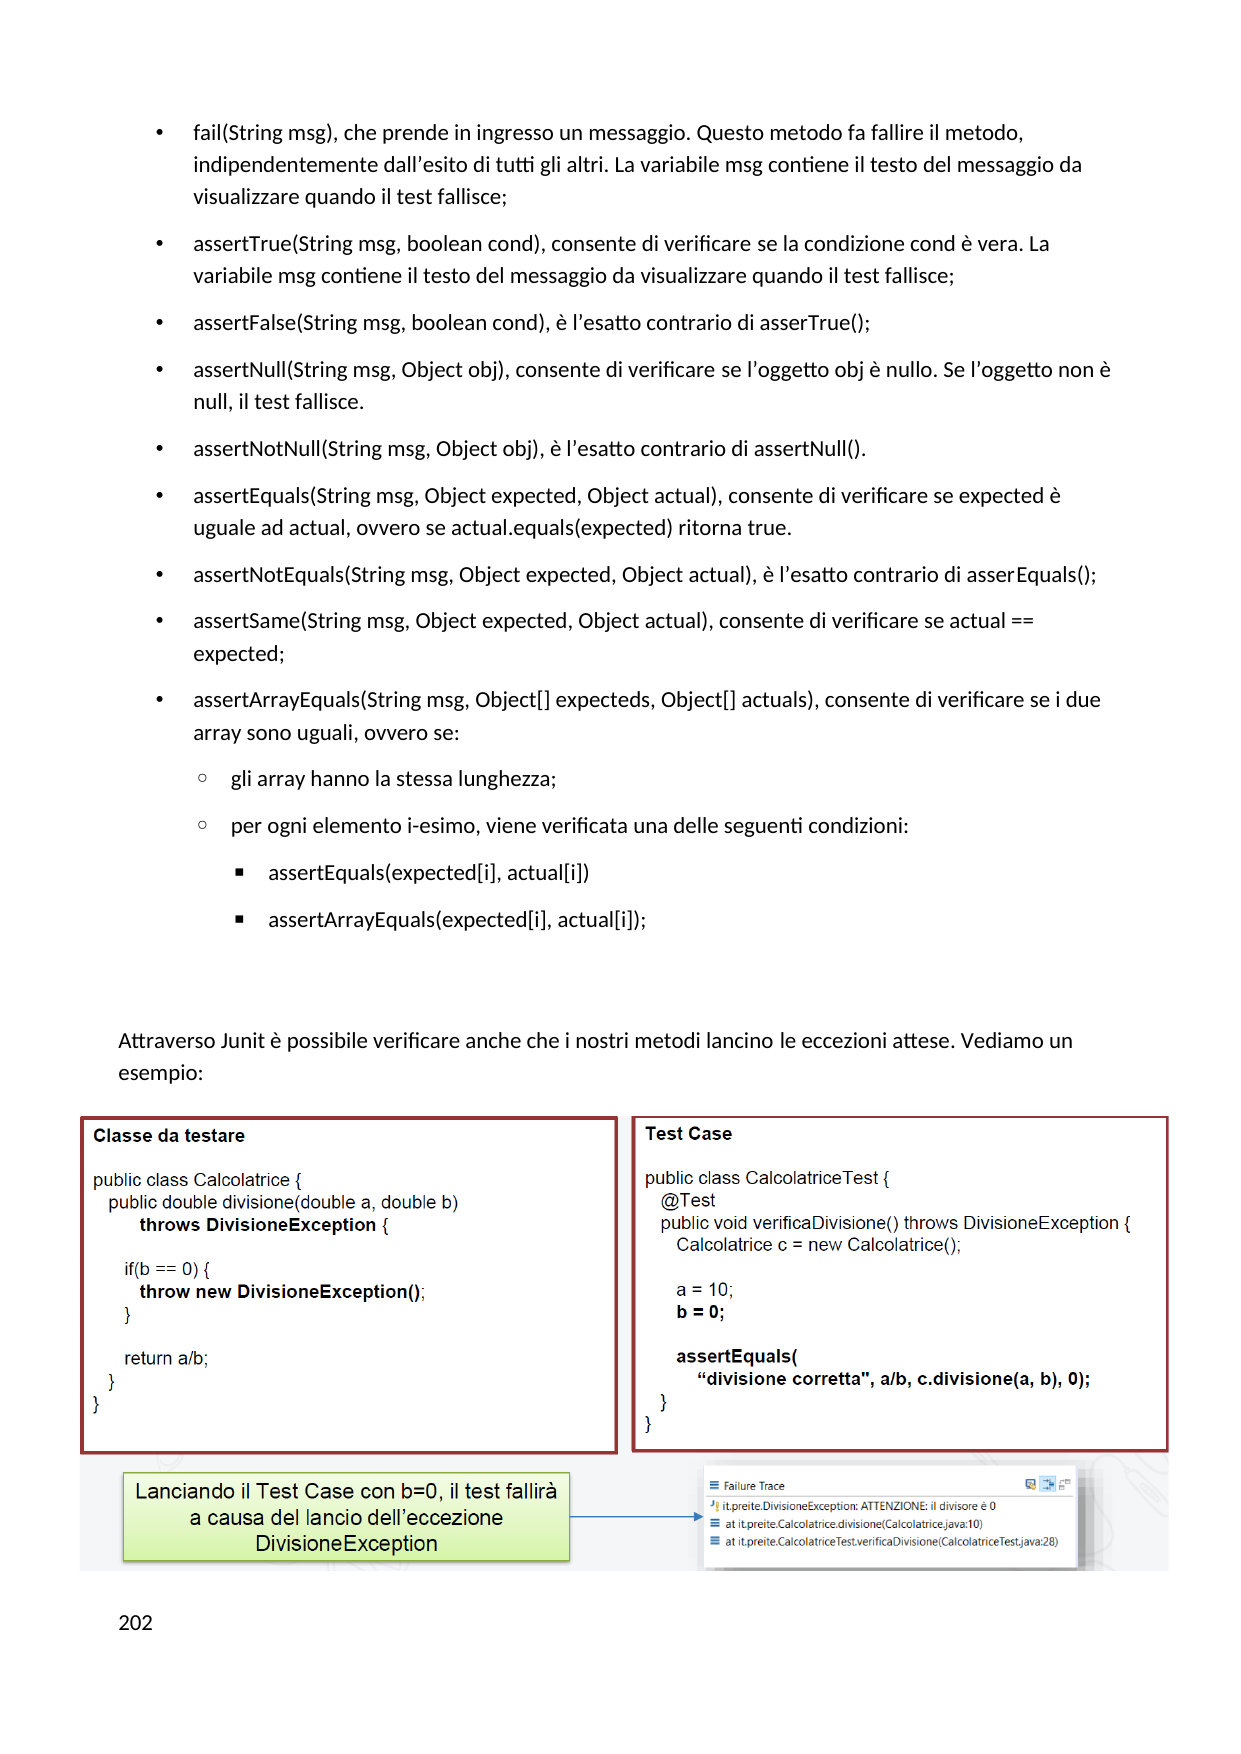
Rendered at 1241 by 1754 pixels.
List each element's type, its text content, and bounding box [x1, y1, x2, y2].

list per ogni elemento i-esimo, viene verificata una delle seguenti condizioni: [193, 811, 1122, 839]
list assertNotEquals(String msg, Object expected, Object actual), è l’esatto contrario di asserEquals(); [156, 560, 1122, 588]
text Attraverso Junit è possibile verificare anche che i nostri metodi lancino le eccezioni attese. Vediamo un esempio: [118, 1026, 1122, 1086]
list assertEquals(expected[i], actual[i]) [231, 858, 1122, 886]
list assertNull(String msg, Object obj), consente di verificare se l’oggetto obj è nullo. Se l’oggetto non è null, il test fallisce. [156, 355, 1122, 415]
list assertSame(String msg, Object expected, Object actual), consente di verificare se actual == expected; [156, 606, 1122, 667]
list gli array hanno la stessa lunghezza; [193, 764, 1122, 792]
list fail(String msg), che prende in ingresso un messaggio. Questo metodo fa fallire il metodo, indipendentemente dall’esito di tutti gli altri. La variabile msg contiene il testo del messaggio da visualizzare quando il test fallisce; [156, 118, 1122, 211]
list assertFalse(String msg, boolean cond), è l’esatto contrario di asserTrue(); [156, 308, 1122, 336]
picture [79, 1116, 1169, 1571]
list assertArrayEquals(String msg, Object[] expecteds, Object[] actuals), consente di verificare se i due array sono uguali, ovvero se: [156, 685, 1122, 746]
list assertArrayEquals(expected[i], actual[i]); [231, 905, 1122, 933]
list assertNotNull(String msg, Object obj), è l’esatto contrario di assertNull(). [156, 434, 1122, 462]
list assertTrue(String msg, boolean cond), consente di verificare se la condizione cond è vera. La variabile msg contiene il testo del messaggio da visualizzare quando il test fallisce; [156, 229, 1122, 289]
list assertEquals(String msg, Object expected, Object actual), consente di verificare se expected è uguale ad actual, ovvero se actual.equals(expected) ritorna true. [156, 481, 1122, 541]
